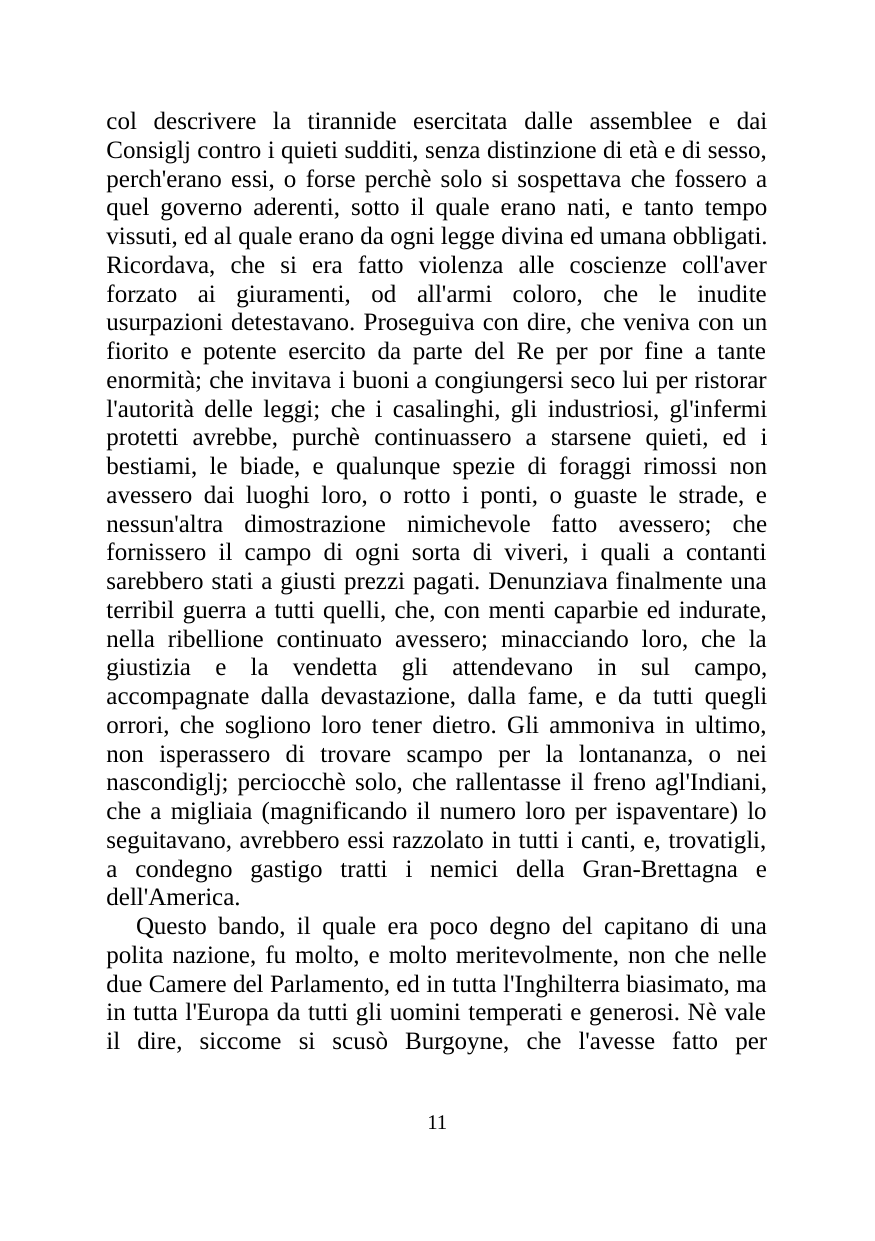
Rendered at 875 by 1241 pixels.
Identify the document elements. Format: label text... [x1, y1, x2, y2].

text col descrivere la tirannide esercitata dalle assemblee e dai Consiglj contro i quieti sudditi, senza distinzione di età e di sesso, perch'erano essi, o forse perchè solo si sospettava che fossero a quel governo aderenti, sotto il quale erano nati, e tanto tempo vissuti, ed al quale erano da ogni legge divina ed umana obbligati. Ricordava, che si era fatto violenza alle coscienze coll'aver forzato ai giuramenti, od all'armi coloro, che le inudite usurpazioni detestavano. Proseguiva con dire, che veniva con un fiorito e potente esercito da parte del Re per por fine a tante enormità; che invitava i buoni a congiungersi seco lui per ristorar l'autorità delle leggi; che i casalinghi, gli industriosi, gl'infermi protetti avrebbe, purchè continuassero a starsene quieti, ed i bestiami, le biade, e qualunque spezie di foraggi rimossi non avessero dai luoghi loro, o rotto i ponti, o guaste le strade, e nessun'altra dimostrazione nimichevole fatto avessero; che fornissero il campo di ogni sorta di viveri, i quali a contanti sarebbero stati a giusti prezzi pagati. Denunziava finalmente una terribil guerra a tutti quelli, che, con menti caparbie ed indurate, nella ribellione continuato avessero; minacciando loro, che la giustizia e la vendetta gli attendevano in sul campo, accompagnate dalla devastazione, dalla fame, e da tutti quegli orrori, che sogliono loro tener dietro. Gli ammoniva in ultimo, non isperassero di trovare scampo per la lontananza, o nei nascondiglj; perciocchè solo, che rallentasse il freno agl'Indiani, che a migliaia (magnificando il numero loro per ispaventare) lo seguitavano, avrebbero essi razzolato in tutti i canti, e, trovatigli, a condegno gastigo tratti i nemici della Gran-Brettagna e dell'America. [106, 106, 768, 911]
text Questo bando, il quale era poco degno del capitano di una polita nazione, fu molto, e molto meritevolmente, non che nelle due Camere del Parlamento, ed in tutta l'Inghilterra biasimato, ma in tutta l'Europa da tutti gli uomini temperati e generosi. Nè vale il dire, siccome si scusò Burgoyne, che l'avesse fatto per [106, 911, 768, 1055]
